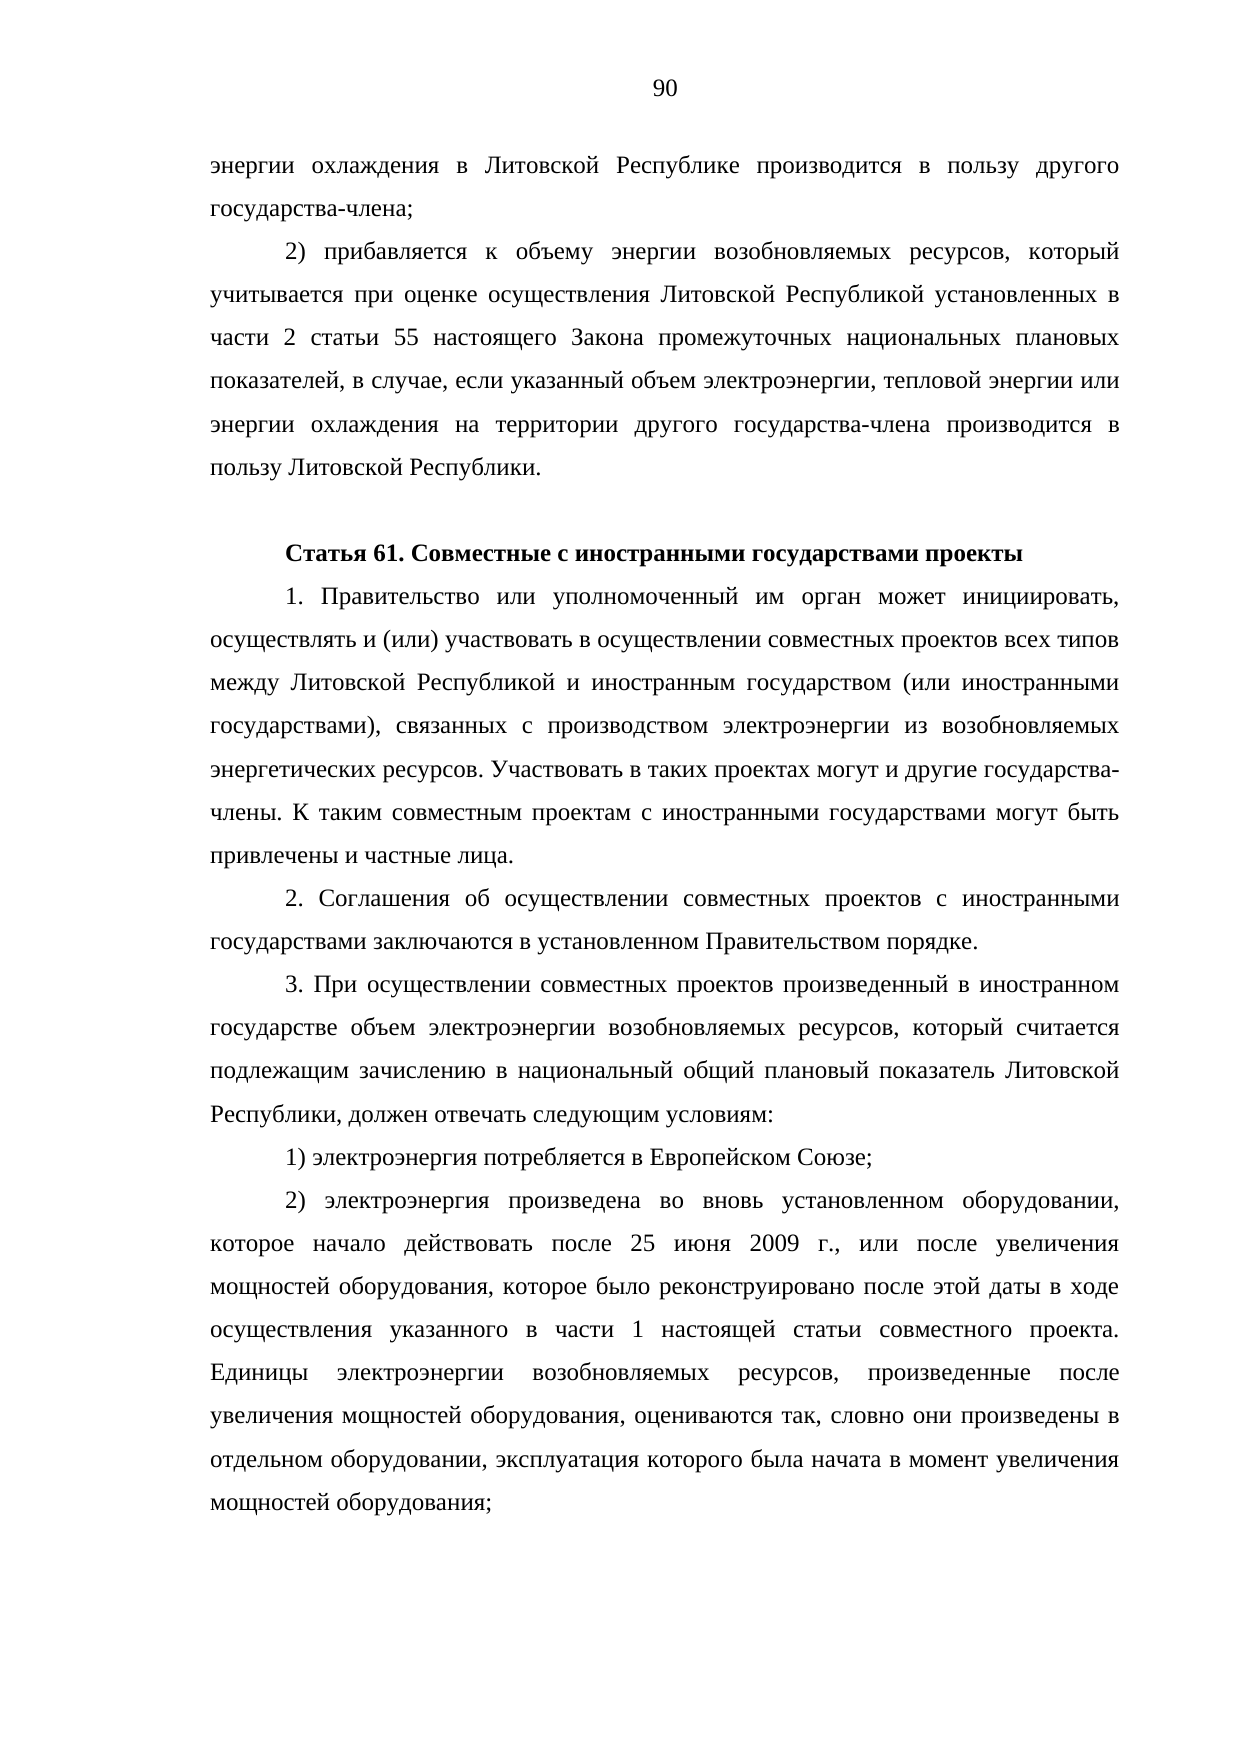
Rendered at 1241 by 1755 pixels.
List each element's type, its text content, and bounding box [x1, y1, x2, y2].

text 2. Соглашения об осуществлении совместных проектов с иностранными государствами заключаются в установленном Правительством порядке. [210, 883, 1120, 955]
text 2) прибавляется к объему энергии возобновляемых ресурсов, который учитывается при оценке осуществления Литовской Республикой установленных в части 2 статьи 55 настоящего Закона промежуточных национальных плановых показателей, в случае, если указанный объем электроэнергии, тепловой энергии или энергии охлаждения на территории другого государства-члена производится в пользу Литовской Республики. [210, 236, 1120, 481]
text энергии охлаждения в Литовской Республике производится в пользу другого государства-члена; [210, 150, 1120, 222]
text 3. При осуществлении совместных проектов произведенный в иностранном государстве объем электроэнергии возобновляемых ресурсов, который считается подлежащим зачислению в национальный общий плановый показатель Литовской Республики, должен отвечать следующим условиям: [210, 969, 1120, 1127]
text 2) электроэнергия произведена во вновь установленном оборудовании, которое начало действовать после 25 июня 2009 г., или после увеличения мощностей оборудования, которое было реконструировано после этой даты в ходе осуществления указанного в части 1 настоящей статьи совместного проекта. Единицы электроэнергии возобновляемых ресурсов, произведенные после увеличения мощностей оборудования, оцениваются так, словно они произведены в отдельном оборудовании, эксплуатация которого была начата в момент увеличения мощностей оборудования; [210, 1185, 1120, 1516]
text Статья 61. Совместные с иностранными государствами проекты [210, 538, 1120, 567]
text 1) электроэнергия потребляется в Европейском Союзе; [210, 1142, 1120, 1171]
text 1. Правительство или уполномоченный им орган может инициировать, осуществлять и (или) участвовать в осуществлении совместных проектов всех типов между Литовской Республикой и иностранным государством (или иностранными государствами), связанных с производством электроэнергии из возобновляемых энергетических ресурсов. Участвовать в таких проектах могут и другие государства-члены. К таким совместным проектам с иностранными государствами могут быть привлечены и частные лица. [210, 581, 1120, 869]
